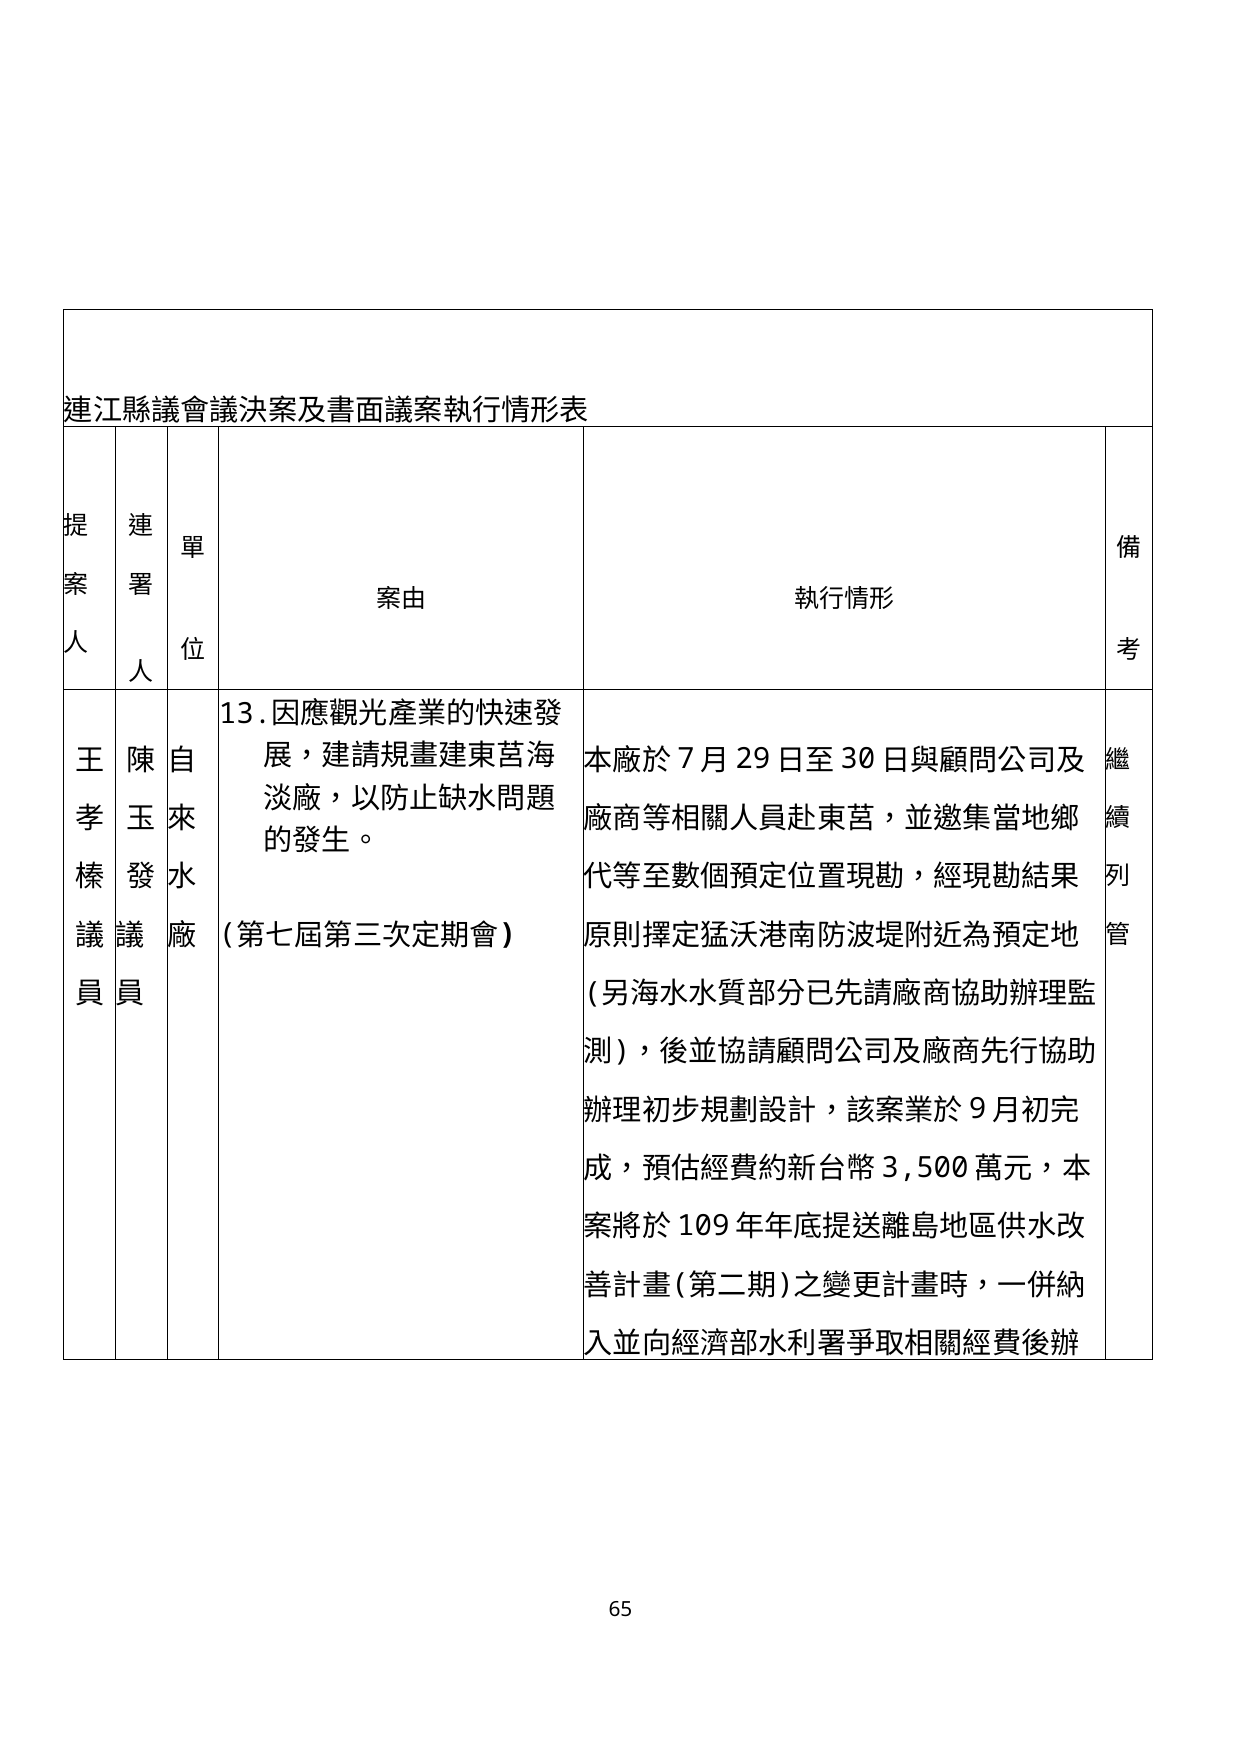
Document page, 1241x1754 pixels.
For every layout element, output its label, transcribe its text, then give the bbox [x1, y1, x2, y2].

table_header 連江縣議會議決案及書面議案執行情形表 [64, 310, 1152, 426]
table_cell 自來水廠 [168, 690, 218, 1359]
table_cell 本廠於7月29日至30日與顧問公司及廠商等相關人員赴東莒，並邀集當地鄉代等至數個預定位置現勘，經現勘結果原則擇定猛沃港南防波堤附近為預定地(另海水水質部分已先請廠商協助辦理監測)，後並協請顧問公司及廠商先行協助辦理初步規劃設計，該案業於9月初完成，預估經費約新台幣3,500萬元，本案將於109年年底提送離島地區供水改善計畫(第二期)之變更計畫時，一併納入並向經濟部水利署爭取相關經費後辦 [584, 690, 1105, 1359]
table_cell 提 案 人 [64, 427, 115, 688]
table_cell 繼續列管 [1106, 690, 1152, 1359]
table_cell 單 位 [168, 427, 218, 688]
table_cell 王孝榛議員 [64, 690, 115, 1359]
table_cell 執行情形 [584, 427, 1105, 688]
table_cell 備 考 [1106, 427, 1152, 688]
table_cell 連 署 人 [116, 427, 167, 688]
table_cell 13.因應觀光產業的快速發 展，建請規畫建東莒海 淡廠，以防止缺水問題 的發生。 (第七屆第三次定期會) [219, 690, 583, 1359]
table_cell 案由 [219, 427, 583, 688]
table_cell 陳玉發 議員 [116, 690, 167, 1359]
